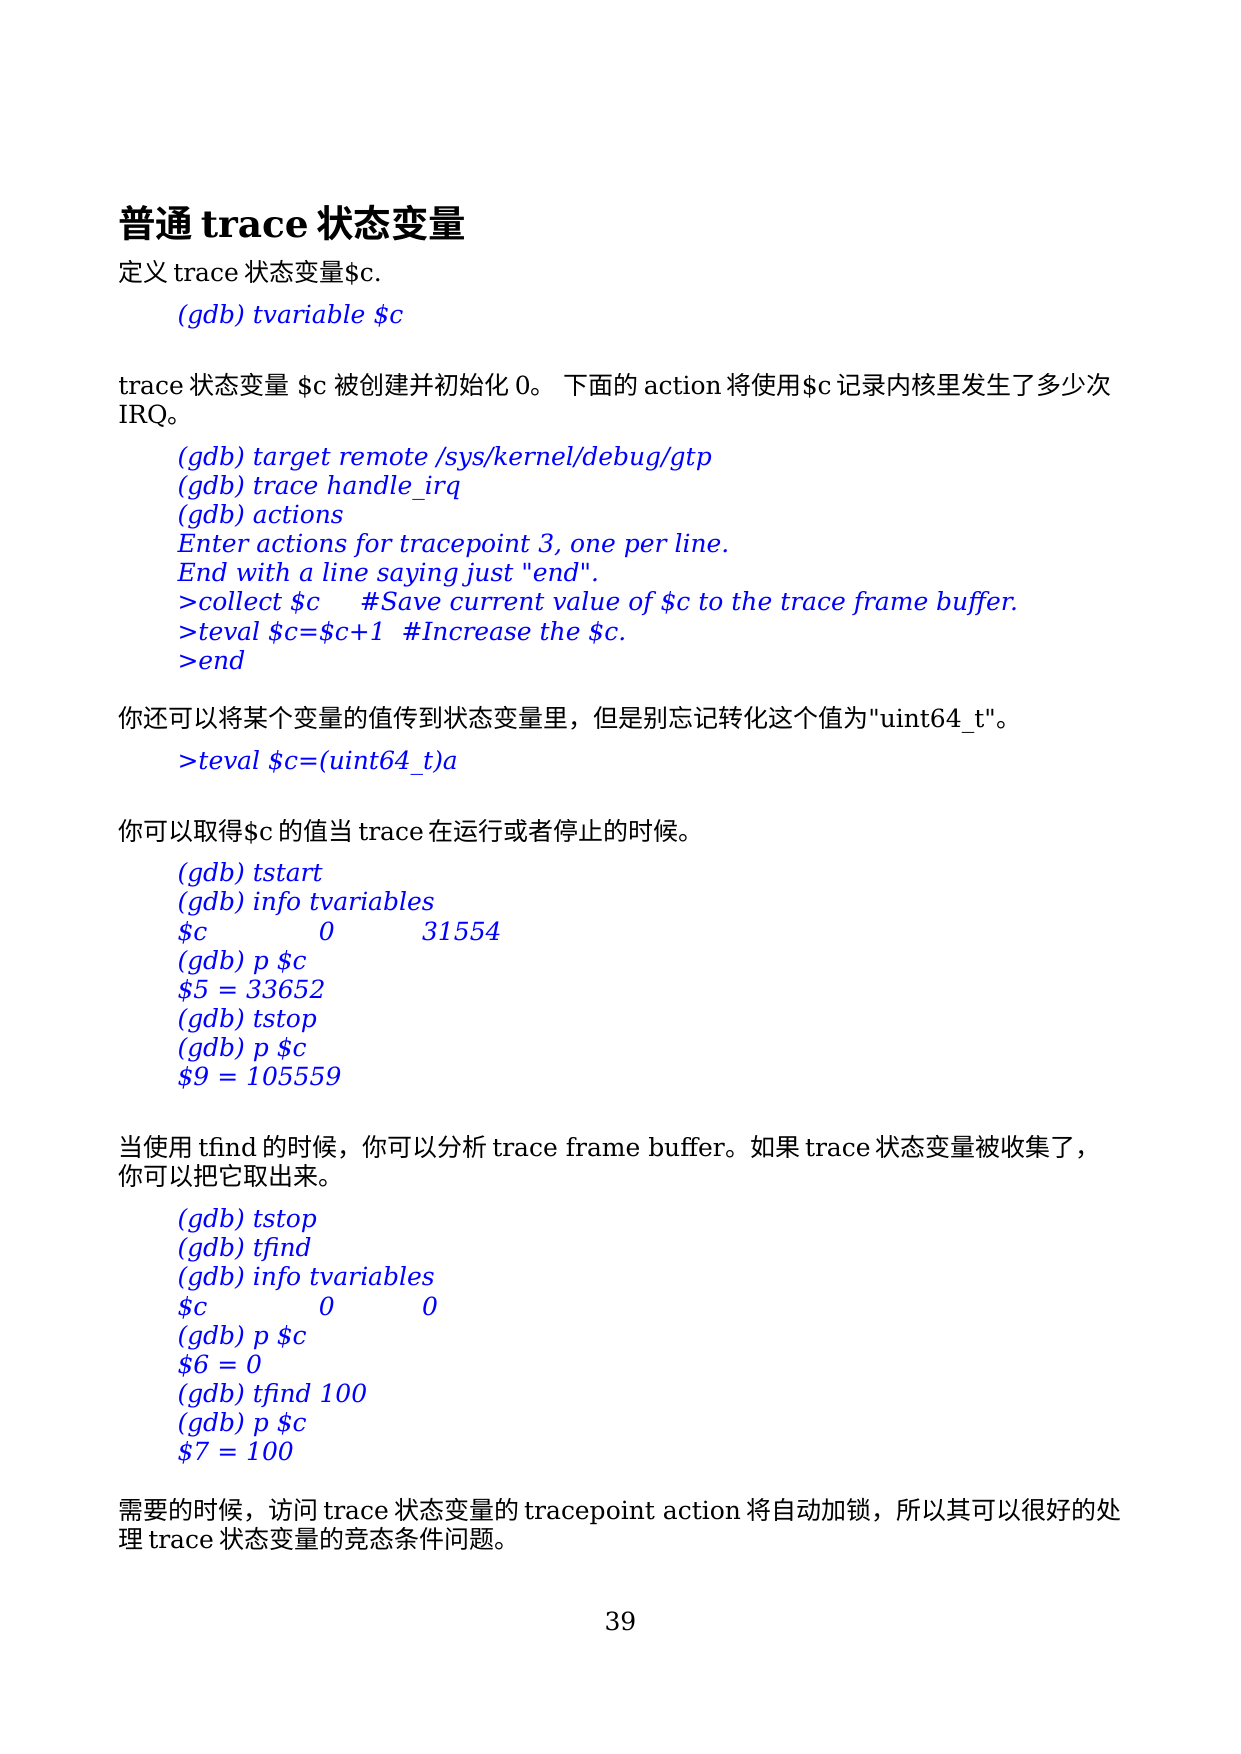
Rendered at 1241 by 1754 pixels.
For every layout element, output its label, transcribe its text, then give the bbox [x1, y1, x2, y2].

text End with a line saying just "end". [177, 558, 1063, 587]
text $7 = 100 [177, 1437, 1063, 1467]
text (gdb) trace handle_irq [177, 471, 1063, 500]
text (gdb) p $c [177, 946, 1063, 975]
text (gdb) p $c [177, 1033, 1063, 1062]
text >collect $c #Save current value of $c to the trace frame buffer. [177, 587, 1063, 617]
text (gdb) p $c [177, 1321, 1063, 1350]
text 你可以取得$c的值当trace在运行或者停止的时候。 [118, 817, 1122, 846]
subtitle 普通trace状态变量 [118, 202, 1122, 246]
text $6 = 0 [177, 1350, 1063, 1379]
text >teval $c=(uint64_t)a [177, 746, 1063, 775]
text $9 = 105559 [177, 1062, 1063, 1092]
text (gdb) p $c [177, 1408, 1063, 1437]
text Enter actions for tracepoint 3, one per line. [177, 529, 1063, 558]
text (gdb) tvariable $c [177, 300, 1063, 329]
text (gdb) tstart [177, 858, 1063, 887]
text $c 0 31554 [177, 917, 1063, 946]
text (gdb) info tvariables [177, 1262, 1063, 1292]
text (gdb) actions [177, 500, 1063, 529]
text (gdb) tfind [177, 1233, 1063, 1262]
text $5 = 33652 [177, 975, 1063, 1004]
text (gdb) tfind 100 [177, 1379, 1063, 1408]
text (gdb) tstop [177, 1004, 1063, 1033]
text (gdb) info tvariables [177, 887, 1063, 917]
text 当使用tfind的时候，你可以分析trace frame buffer。如果trace状态变量被收集了，你可以把它取出来。 [118, 1133, 1122, 1192]
text (gdb) target remote /sys/kernel/debug/gtp [177, 442, 1063, 471]
text 定义trace状态变量$c. [118, 258, 1122, 287]
text $c 0 0 [177, 1292, 1063, 1321]
text >end [177, 646, 1063, 675]
text 你还可以将某个变量的值传到状态变量里，但是别忘记转化这个值为"uint64_t"。 [118, 704, 1122, 733]
text trace状态变量 $c 被创建并初始化0。 下面的action将使用$c记录内核里发生了多少次IRQ。 [118, 371, 1122, 429]
text 需要的时候，访问trace状态变量的tracepoint action将自动加锁，所以其可以很好的处理trace状态变量的竞态条件问题。 [118, 1496, 1122, 1554]
text (gdb) tstop [177, 1204, 1063, 1233]
text >teval $c=$c+1 #Increase the $c. [177, 617, 1063, 646]
